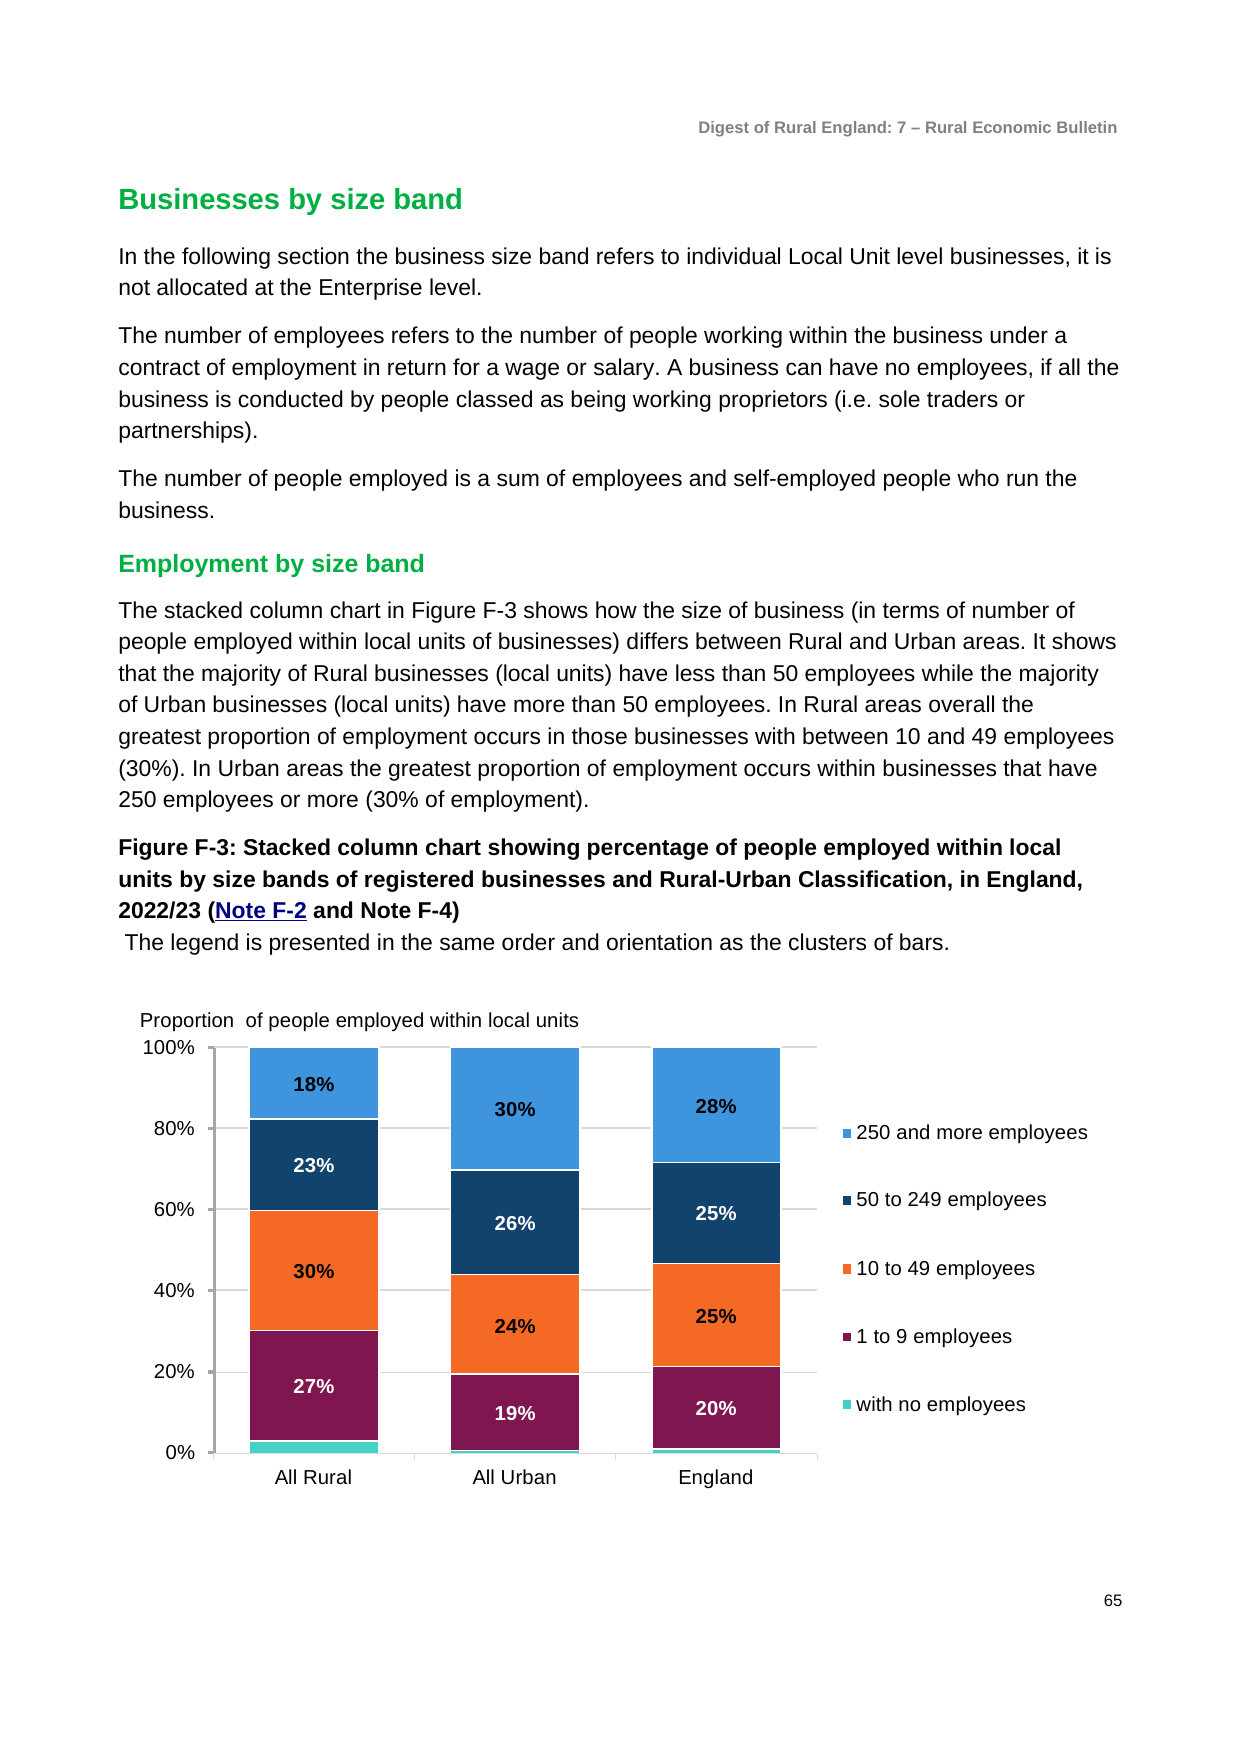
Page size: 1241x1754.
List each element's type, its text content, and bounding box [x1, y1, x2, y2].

text The number of employees refers to the number of people working within the business under a contract of employment in return for a wage or salary. A business can have no employees, if all the business is conducted by people classed as being working proprietors (i.e. sole traders or partnerships). [118, 322, 1122, 443]
text Figure F‑3: Stacked column chart showing percentage of people employed within local units by size bands of registered businesses and Rural-Urban Classification, in England, 2022/23 (Note F-2 and Note F-4) [118, 834, 1122, 924]
subtitle Employment by size band [118, 549, 1122, 578]
text The stacked column chart in Figure F‑3 shows how the size of business (in terms of number of people employed within local units of businesses) differs between Rural and Urban areas. It shows that the majority of Rural businesses (local units) have less than 50 employees while the majority of Urban businesses (local units) have more than 50 employees. In Rural areas overall the greatest proportion of employment occurs in those businesses with between 10 and 49 employees (30%). In Urban areas the greatest proportion of employment occurs within businesses that have 250 employees or more (30% of employment). [118, 597, 1122, 812]
text The number of people employed is a sum of employees and self-employed people who run the business. [118, 465, 1122, 523]
text In the following section the business size band refers to individual Local Unit level businesses, it is not allocated at the Enterprise level. [118, 243, 1122, 301]
subtitle Businesses by size band [118, 182, 1122, 215]
text The legend is presented in the same order and orientation as the clusters of bars. [118, 929, 1122, 955]
